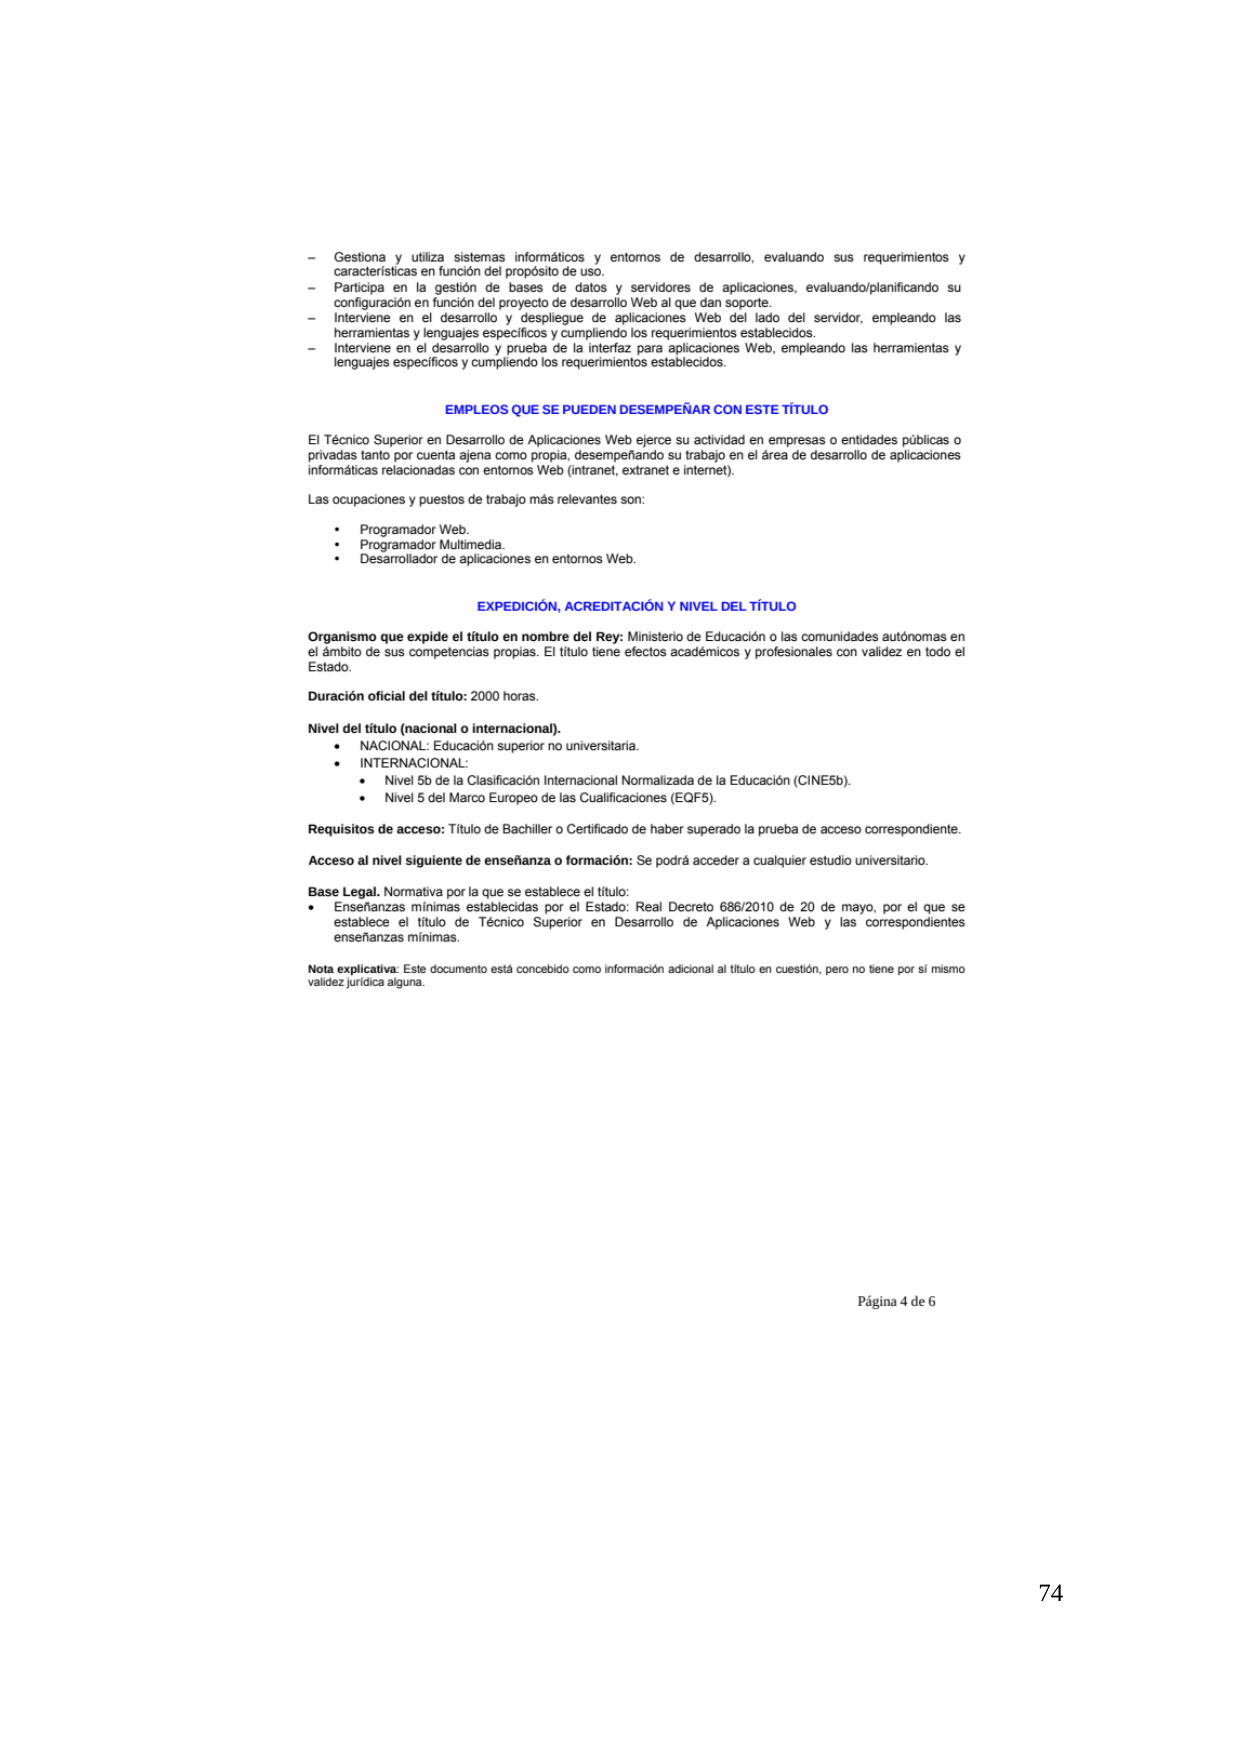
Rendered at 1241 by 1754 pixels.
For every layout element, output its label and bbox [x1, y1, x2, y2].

picture [206, 147, 1063, 1360]
